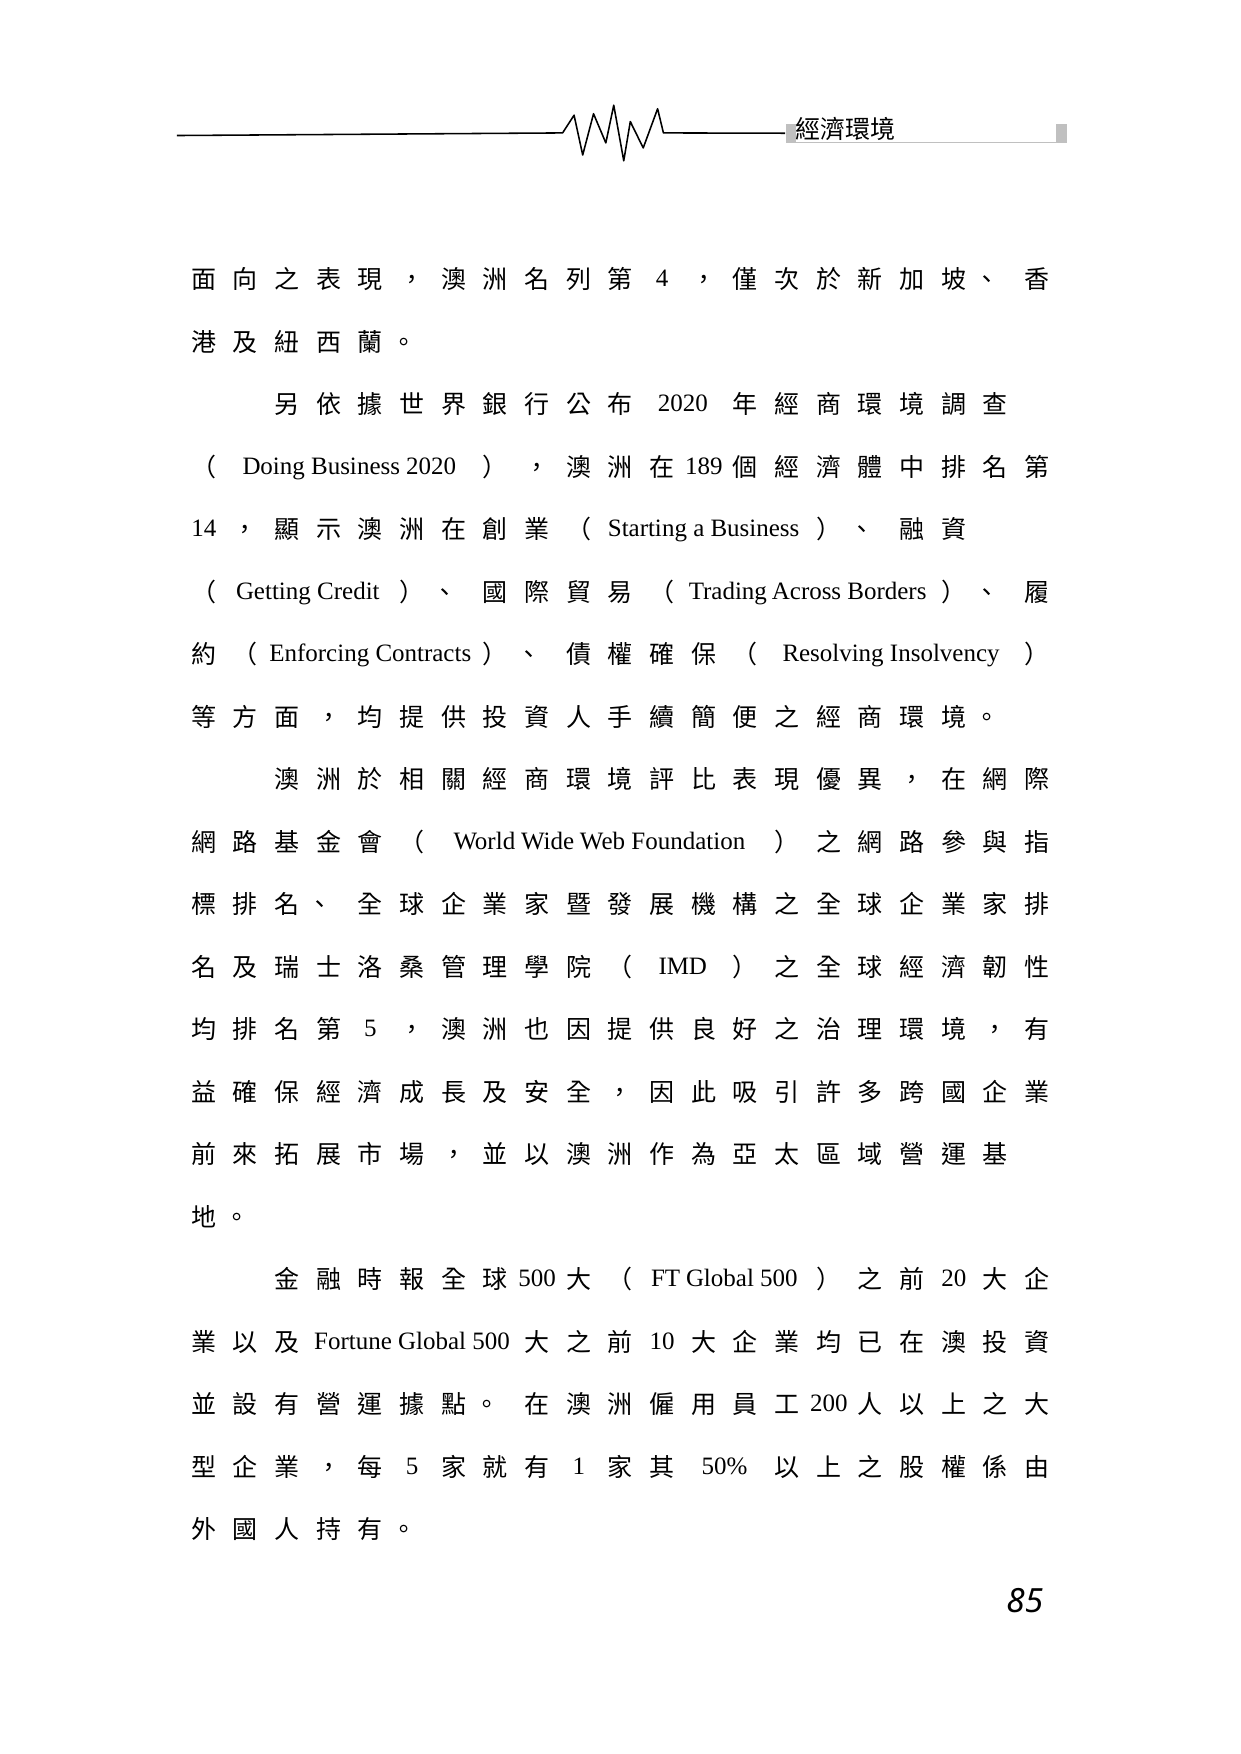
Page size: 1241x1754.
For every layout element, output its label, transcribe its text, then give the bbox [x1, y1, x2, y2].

text 另依據世界銀行公布2020年經商環境調查（Doing Business 2020），澳洲在189個經濟體中排名第14，顯示澳洲在創業（Starting a Business）、融資（Getting Credit）、國際貿易（Trading Across Borders）、履約（Enforcing Contracts）、債權確保（Resolving Insolvency）等方面，均提供投資人手續簡便之經商環境。 [183, 361, 1058, 736]
text 面向之表現，澳洲名列第4，僅次於新加坡、香港及紐西蘭。 [183, 236, 1058, 361]
text 澳洲於相關經商環境評比表現優異，在網際網路基金會（World Wide Web Foundation）之網路參與指標排名、全球企業家暨發展機構之全球企業家排名及瑞士洛桑管理學院（IMD）之全球經濟韌性均排名第5，澳洲也因提供良好之治理環境，有益確保經濟成長及安全，因此吸引許多跨國企業前來拓展市場，並以澳洲作為亞太區域營運基地。 [183, 736, 1058, 1236]
text 金融時報全球500大（FT Global 500）之前20大企業以及Fortune Global 500大之前10大企業均已在澳投資並設有營運據點。在澳洲僱用員工200人以上之大型企業，每5家就有1家其50%以上之股權係由外國人持有。 [183, 1236, 1058, 1549]
